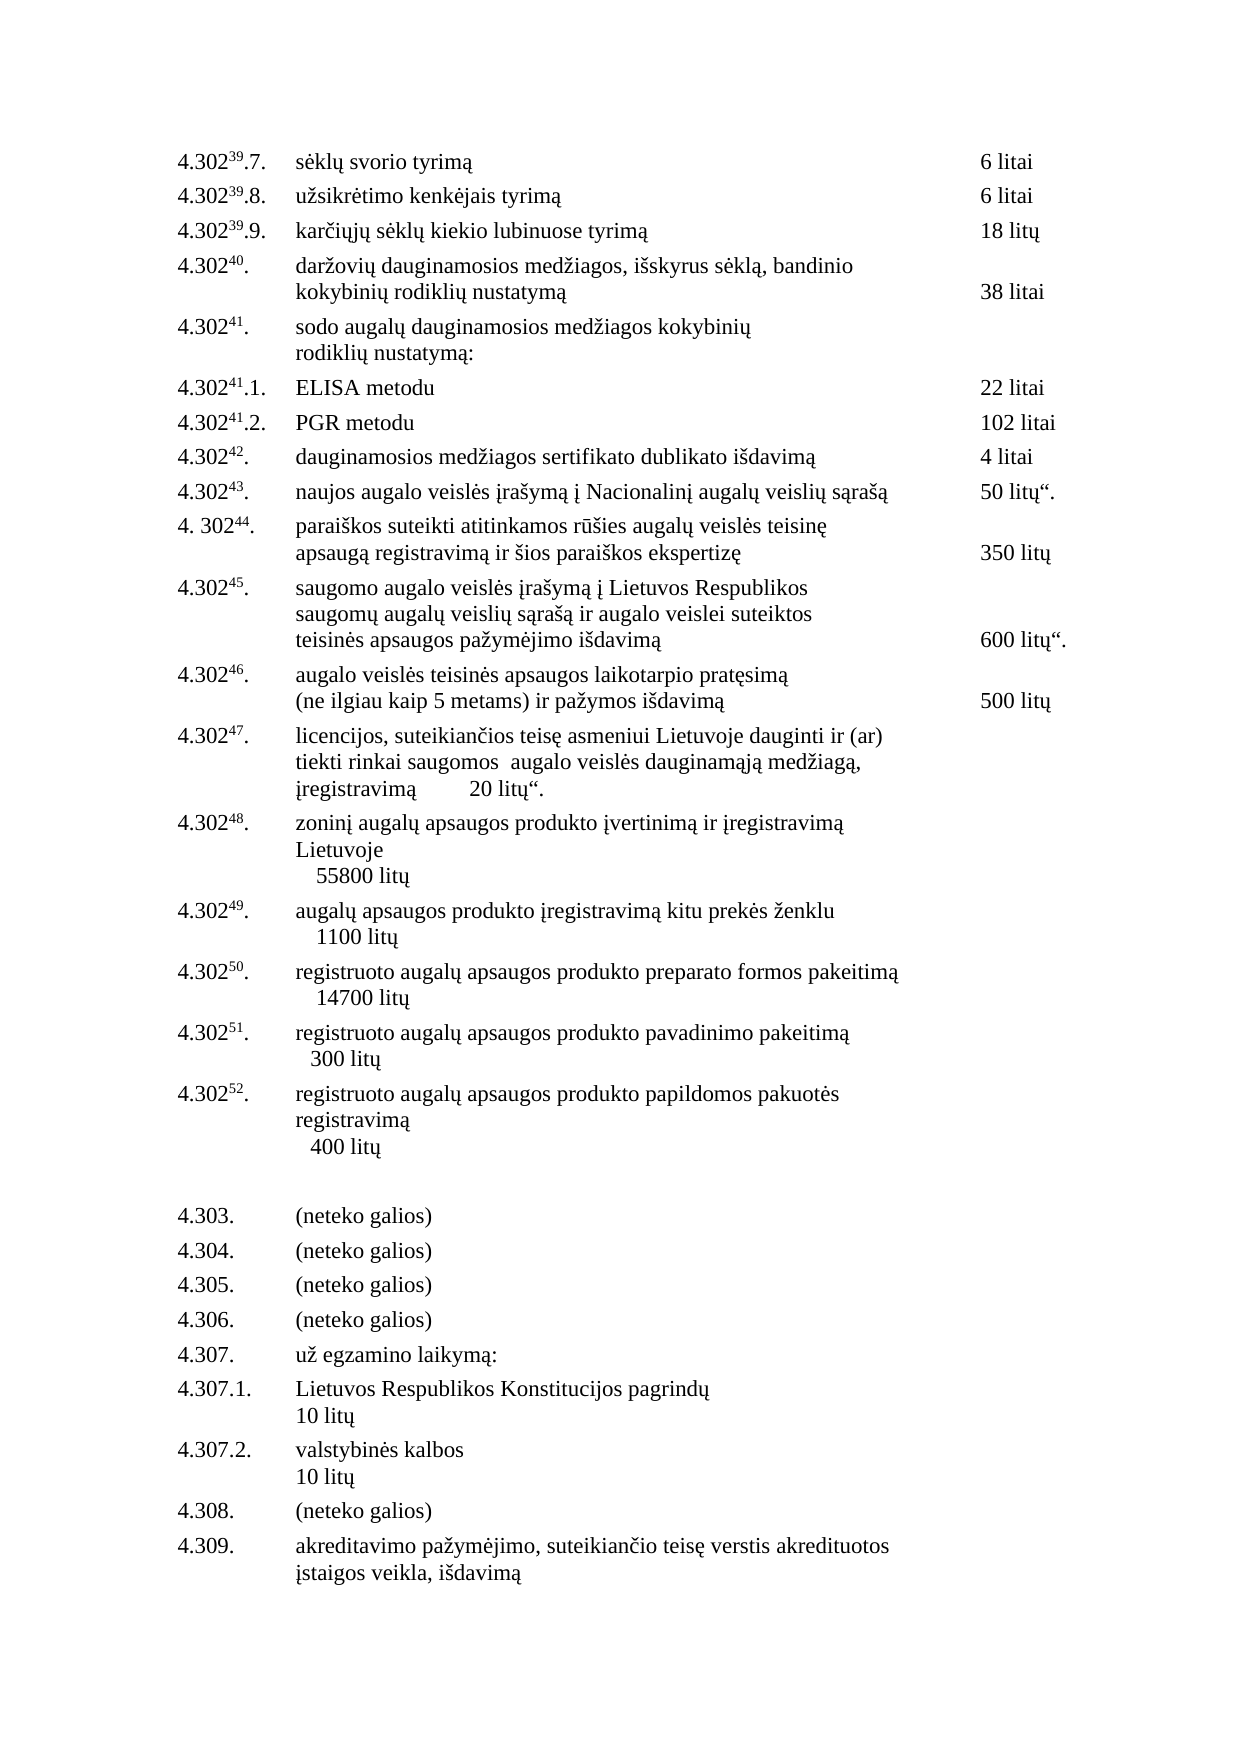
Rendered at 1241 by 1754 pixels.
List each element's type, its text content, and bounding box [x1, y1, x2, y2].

text 4.30246. augalo veislės teisinės apsaugos laikotarpio pratęsimą (ne ilgiau kaip 5 metams) ir pažymos išdavimą 500 litų [177, 661, 1122, 714]
text 4.30240. daržovių dauginamosios medžiagos, išskyrus sėklą, bandinio kokybinių rodiklių nustatymą 38 litai [177, 252, 1122, 304]
text 4.30245. saugomo augalo veislės įrašymą į Lietuvos Respublikos saugomų augalų veislių sąrašą ir augalo veislei suteiktos teisinės apsaugos pažymėjimo išdavimą 600 litų“. [177, 574, 1122, 653]
text 4.305. (neteko galios) [177, 1271, 945, 1298]
text 4.30239.7. sėklų svorio tyrimą 6 litai [177, 148, 1122, 174]
text 4.30242. dauginamosios medžiagos sertifikato dublikato išdavimą 4 litai [177, 443, 1122, 469]
text 4.306. (neteko galios) [177, 1306, 945, 1332]
text 4.30249. augalų apsaugos produkto įregistravimą kitu prekės ženklu 1100 litų [177, 897, 930, 949]
text 4.30239.8. užsikrėtimo kenkėjais tyrimą 6 litai [177, 182, 1122, 209]
text 4.307.1. Lietuvos Respublikos Konstitucijos pagrindų 10 litų [177, 1376, 945, 1428]
text 4.30243. naujos augalo veislės įrašymą į Nacionalinį augalų veislių sąrašą 50 litų“. [177, 478, 1122, 504]
text 4.30248. zoninį augalų apsaugos produkto įvertinimą ir įregistravimą Lietuvoje 55800 litų [177, 809, 930, 888]
text 4.30252. registruoto augalų apsaugos produkto papildomos pakuotės registravimą 400 litų [177, 1080, 930, 1159]
text 4.309. akreditavimo pažymėjimo, suteikiančio teisę verstis akredituotos įstaigos veikla, išdavimą [177, 1532, 945, 1585]
text 4.303. (neteko galios) [177, 1202, 945, 1228]
text 4.30241. sodo augalų dauginamosios medžiagos kokybinių rodiklių nustatymą: [177, 313, 1122, 366]
text 4.30241.1. ELISA metodu 22 litai [177, 374, 1122, 400]
text 4. 30244. paraiškos suteikti atitinkamos rūšies augalų veislės teisinę apsaugą registravimą ir šios paraiškos ekspertizę 350 litų [177, 513, 1122, 565]
text 4.30250. registruoto augalų apsaugos produkto preparato formos pakeitimą 14700 litų [177, 958, 930, 1011]
text 4.304. (neteko galios) [177, 1237, 945, 1263]
text 4.30241.2. PGR metodu 102 litai [177, 408, 1122, 435]
text 4.307. už egzamino laikymą: [177, 1341, 945, 1367]
text 4.30251. registruoto augalų apsaugos produkto pavadinimo pakeitimą 300 litų [177, 1019, 930, 1072]
text 4.307.2. valstybinės kalbos 10 litų [177, 1437, 945, 1489]
text 4.308. (neteko galios) [177, 1498, 945, 1524]
text 4.30239.9. karčiųjų sėklų kiekio lubinuose tyrimą 18 litų [177, 217, 1122, 243]
text 4.30247. licencijos, suteikiančios teisę asmeniui Lietuvoje dauginti ir (ar) tiekti rinkai saugomos augalo veislės dauginamąją medžiagą, įregistravimą 20 litų“. [177, 722, 930, 801]
